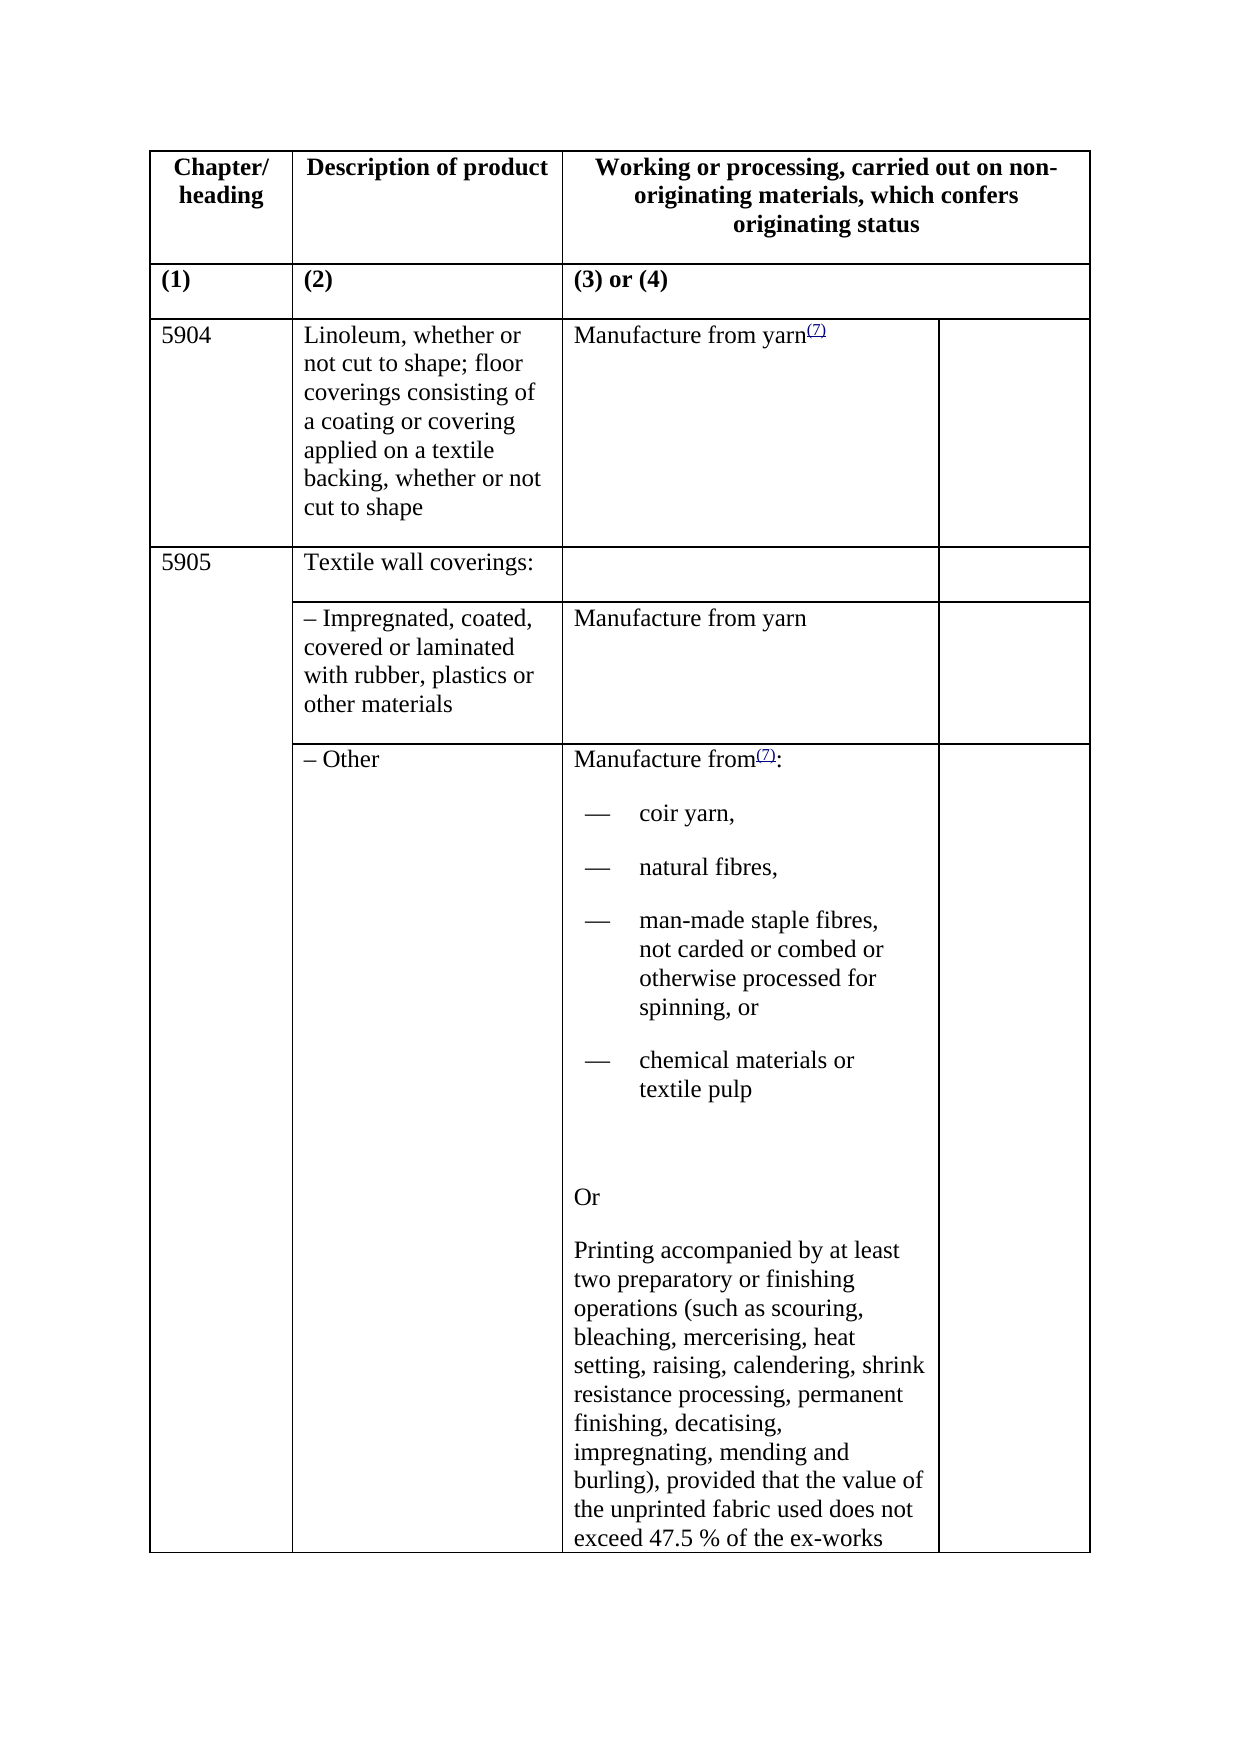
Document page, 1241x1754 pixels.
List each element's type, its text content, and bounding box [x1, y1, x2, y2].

table_cell man-made staple fibres, not carded or combed or otherwise processed for spinning, or [628, 906, 928, 1046]
table_cell 5904 [151, 320, 292, 546]
table_cell [940, 603, 1089, 743]
table_cell [563, 548, 938, 601]
table_cell [151, 743, 292, 1552]
table_cell [940, 548, 1089, 601]
table_header Working or processing, carried out on non-originating materials, which confers originating status [563, 152, 1089, 263]
table_cell – Impregnated, coated, covered or laminated with rubber, plastics or other materials [293, 603, 562, 743]
table_cell (1) [151, 265, 292, 318]
table_cell Linoleum, whether or not cut to shape; floor coverings consisting of a coating or covering applied on a textile backing, whether or not cut to shape [293, 320, 562, 546]
table_header Chapter/ heading [151, 152, 292, 263]
table_cell [940, 745, 1089, 1552]
table_cell — [574, 906, 628, 1046]
table_cell Manufacture from(7): Or Printing accompanied by at least two preparatory or finishing operations (such as scouring, bleaching, mercerising, heat setting, raising, calendering, shrink resistance processing, permanent finishing, decatising, impregnating, mending and burling), provided that the value of the unprinted fabric used does not exceed 47.5 % of the ex-works [563, 745, 938, 1552]
table_header — [574, 798, 628, 852]
table_cell [151, 601, 292, 743]
table_cell natural fibres, [628, 852, 928, 906]
table_header coir yarn, [628, 798, 928, 852]
table_cell [940, 320, 1089, 546]
table_cell 5905 [151, 548, 292, 601]
table_cell — [574, 852, 628, 906]
table_cell Manufacture from yarn [563, 603, 938, 743]
table_cell (2) [293, 265, 562, 318]
table_cell chemical materials or textile pulp [628, 1046, 928, 1128]
table_cell Manufacture from yarn(7) [563, 320, 938, 546]
table_header Description of product [293, 152, 562, 263]
table_cell (3) or (4) [563, 265, 1089, 318]
table_cell – Other [293, 745, 562, 1552]
table_cell Textile wall coverings: [293, 548, 562, 601]
table_cell — [574, 1046, 628, 1128]
